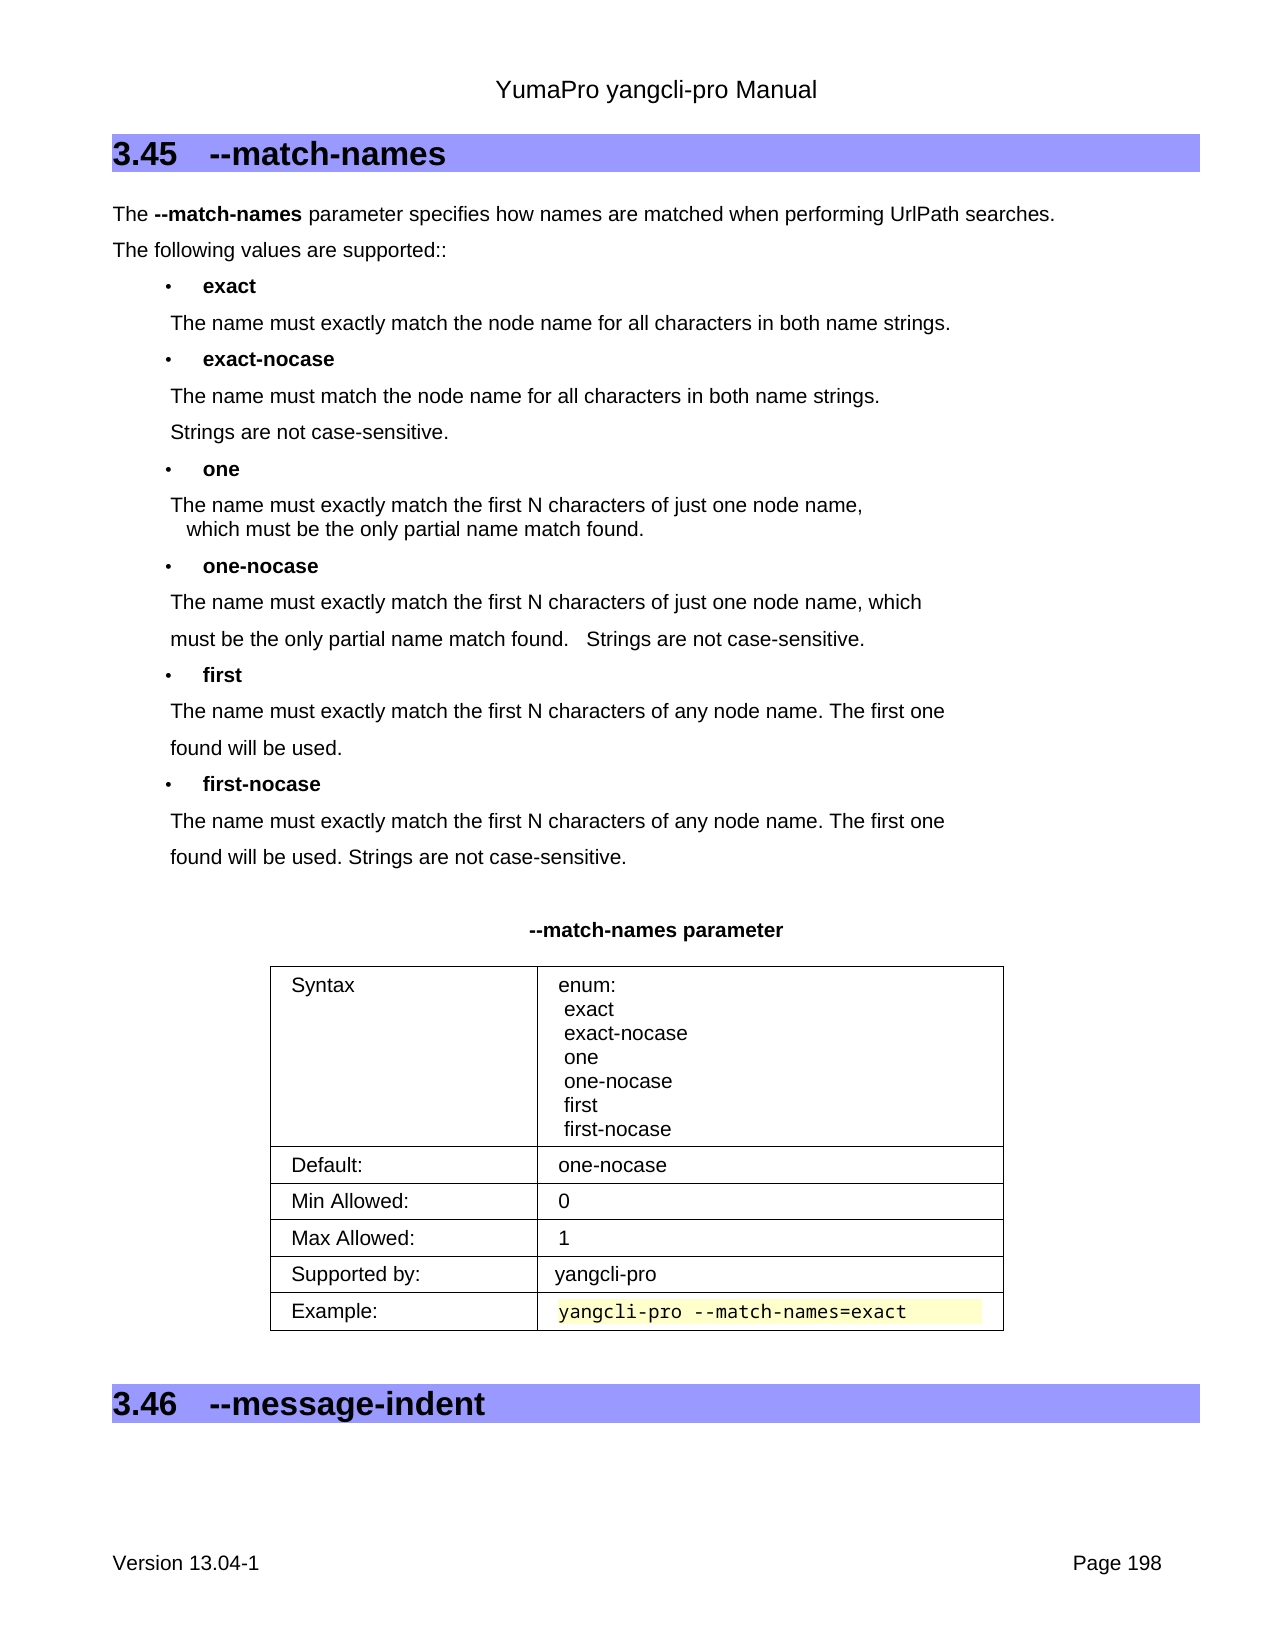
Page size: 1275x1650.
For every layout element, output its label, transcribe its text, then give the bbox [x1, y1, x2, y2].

text The name must exactly match the node name for all characters in both name strings. [112, 311, 1200, 335]
table_cell yangcli-pro --match-names=exact [538, 1293, 1003, 1330]
table_cell Supported by: [271, 1257, 537, 1292]
text Strings are not case-sensitive. [112, 420, 1200, 444]
table_cell yangcli-pro [538, 1257, 1003, 1292]
text The name must exactly match the first N characters of just one node name, which must be the only partial name match found. [112, 493, 1200, 541]
text found will be used. Strings are not case-sensitive. [112, 845, 1200, 869]
subtitle --match-names parameter [127, 918, 1185, 942]
table_cell one-nocase [538, 1147, 1003, 1183]
list exact-nocase [165, 347, 1200, 371]
list exact [165, 274, 1200, 298]
text The name must exactly match the first N characters of just one node name, which [112, 590, 1200, 614]
text The name must exactly match the first N characters of any node name. The first one [112, 809, 1200, 833]
list first-nocase [165, 772, 1200, 796]
table_cell 1 [538, 1220, 1003, 1256]
text The name must match the node name for all characters in both name strings. [112, 384, 1200, 408]
list first [165, 663, 1200, 687]
text The name must exactly match the first N characters of any node name. The first one [112, 699, 1200, 723]
table_cell Default: [271, 1147, 537, 1183]
table_cell Max Allowed: [271, 1220, 537, 1256]
text found will be used. [112, 736, 1200, 760]
list one-nocase [165, 553, 1200, 577]
subtitle --message-indent [112, 1384, 1200, 1423]
table_cell 0 [538, 1184, 1003, 1219]
table_cell Min Allowed: [271, 1184, 537, 1219]
table_cell Example: [271, 1293, 537, 1330]
table_header enum: exact exact-nocase one one-nocase first first-nocase [538, 967, 1003, 1146]
text The --match-names parameter specifies how names are matched when performing UrlPath searches. [112, 201, 1200, 225]
subtitle --match-names [112, 134, 1200, 172]
text must be the only partial name match found. Strings are not case-sensitive. [112, 626, 1200, 650]
list one [165, 457, 1200, 481]
text The following values are supported:: [112, 238, 1200, 262]
table_header Syntax [271, 967, 537, 1146]
